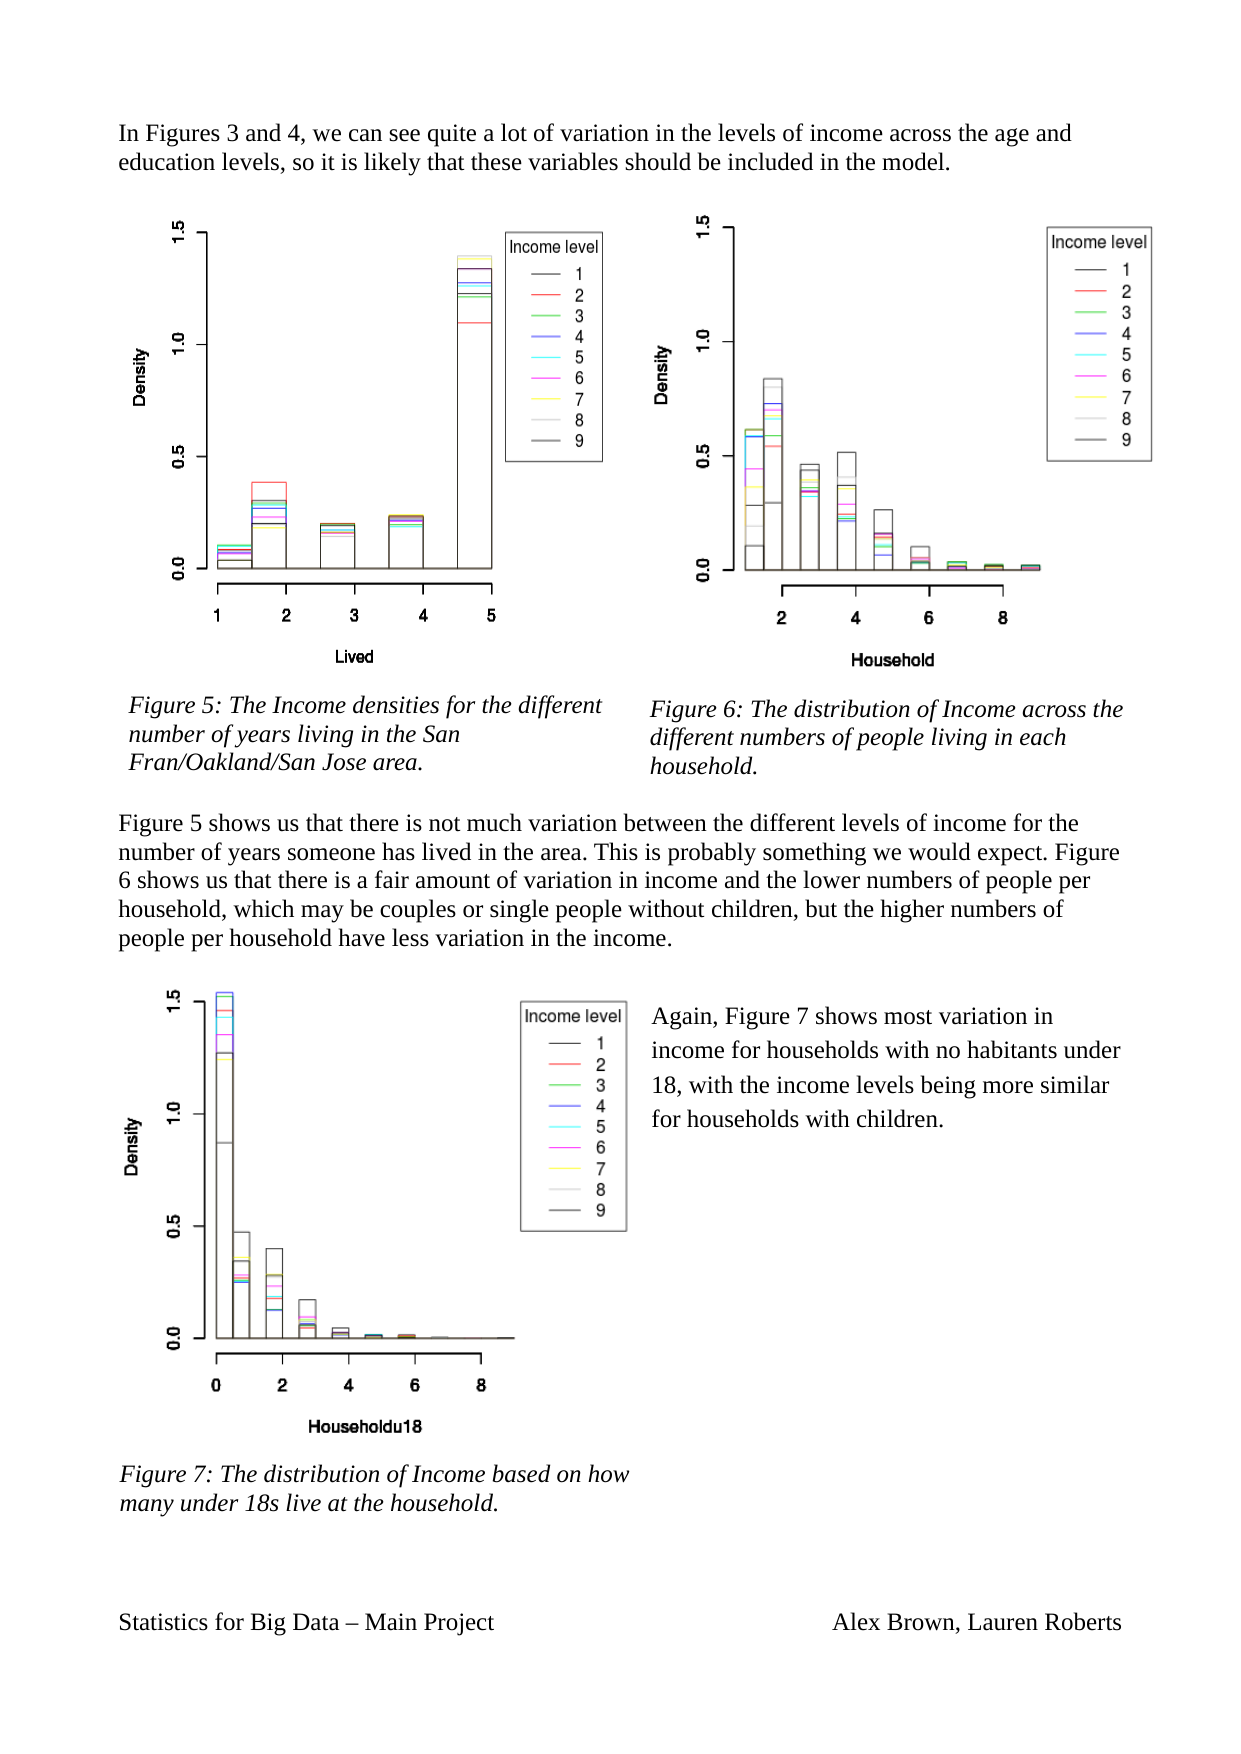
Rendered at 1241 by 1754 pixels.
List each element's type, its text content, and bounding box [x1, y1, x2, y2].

picture [119, 977, 652, 1460]
text Figure 5 shows us that there is not much variation between the different levels of income for the number of years someone has lived in the area. This is probably something we would expect. Figure 6 shows us that there is a fair amount of variation in income and the lower numbers of people per household, which may be couples or single people without children, but the higher numbers of people per household have less variation in the income. [118, 808, 1122, 952]
picture [128, 208, 618, 690]
text In Figures 3 and 4, we can see quite a lot of variation in the levels of income across the age and education levels, so it is likely that these variables should be included in the model. [118, 118, 1122, 176]
text Figure 6: The distribution of Income across the different numbers of people living in each household. [649, 694, 1176, 780]
text Figure 5: The Income densities for the different number of years living in the San Fran/Oakland/San Jose area. [128, 690, 617, 776]
picture [649, 202, 1176, 694]
text Figure 7: The distribution of Income based on how many under 18s live at the household. [119, 1460, 651, 1517]
text Again, Figure 7 shows most variation in income for households with no habitants under 18, with the income levels being more similar for households with children. [652, 1001, 1122, 1133]
